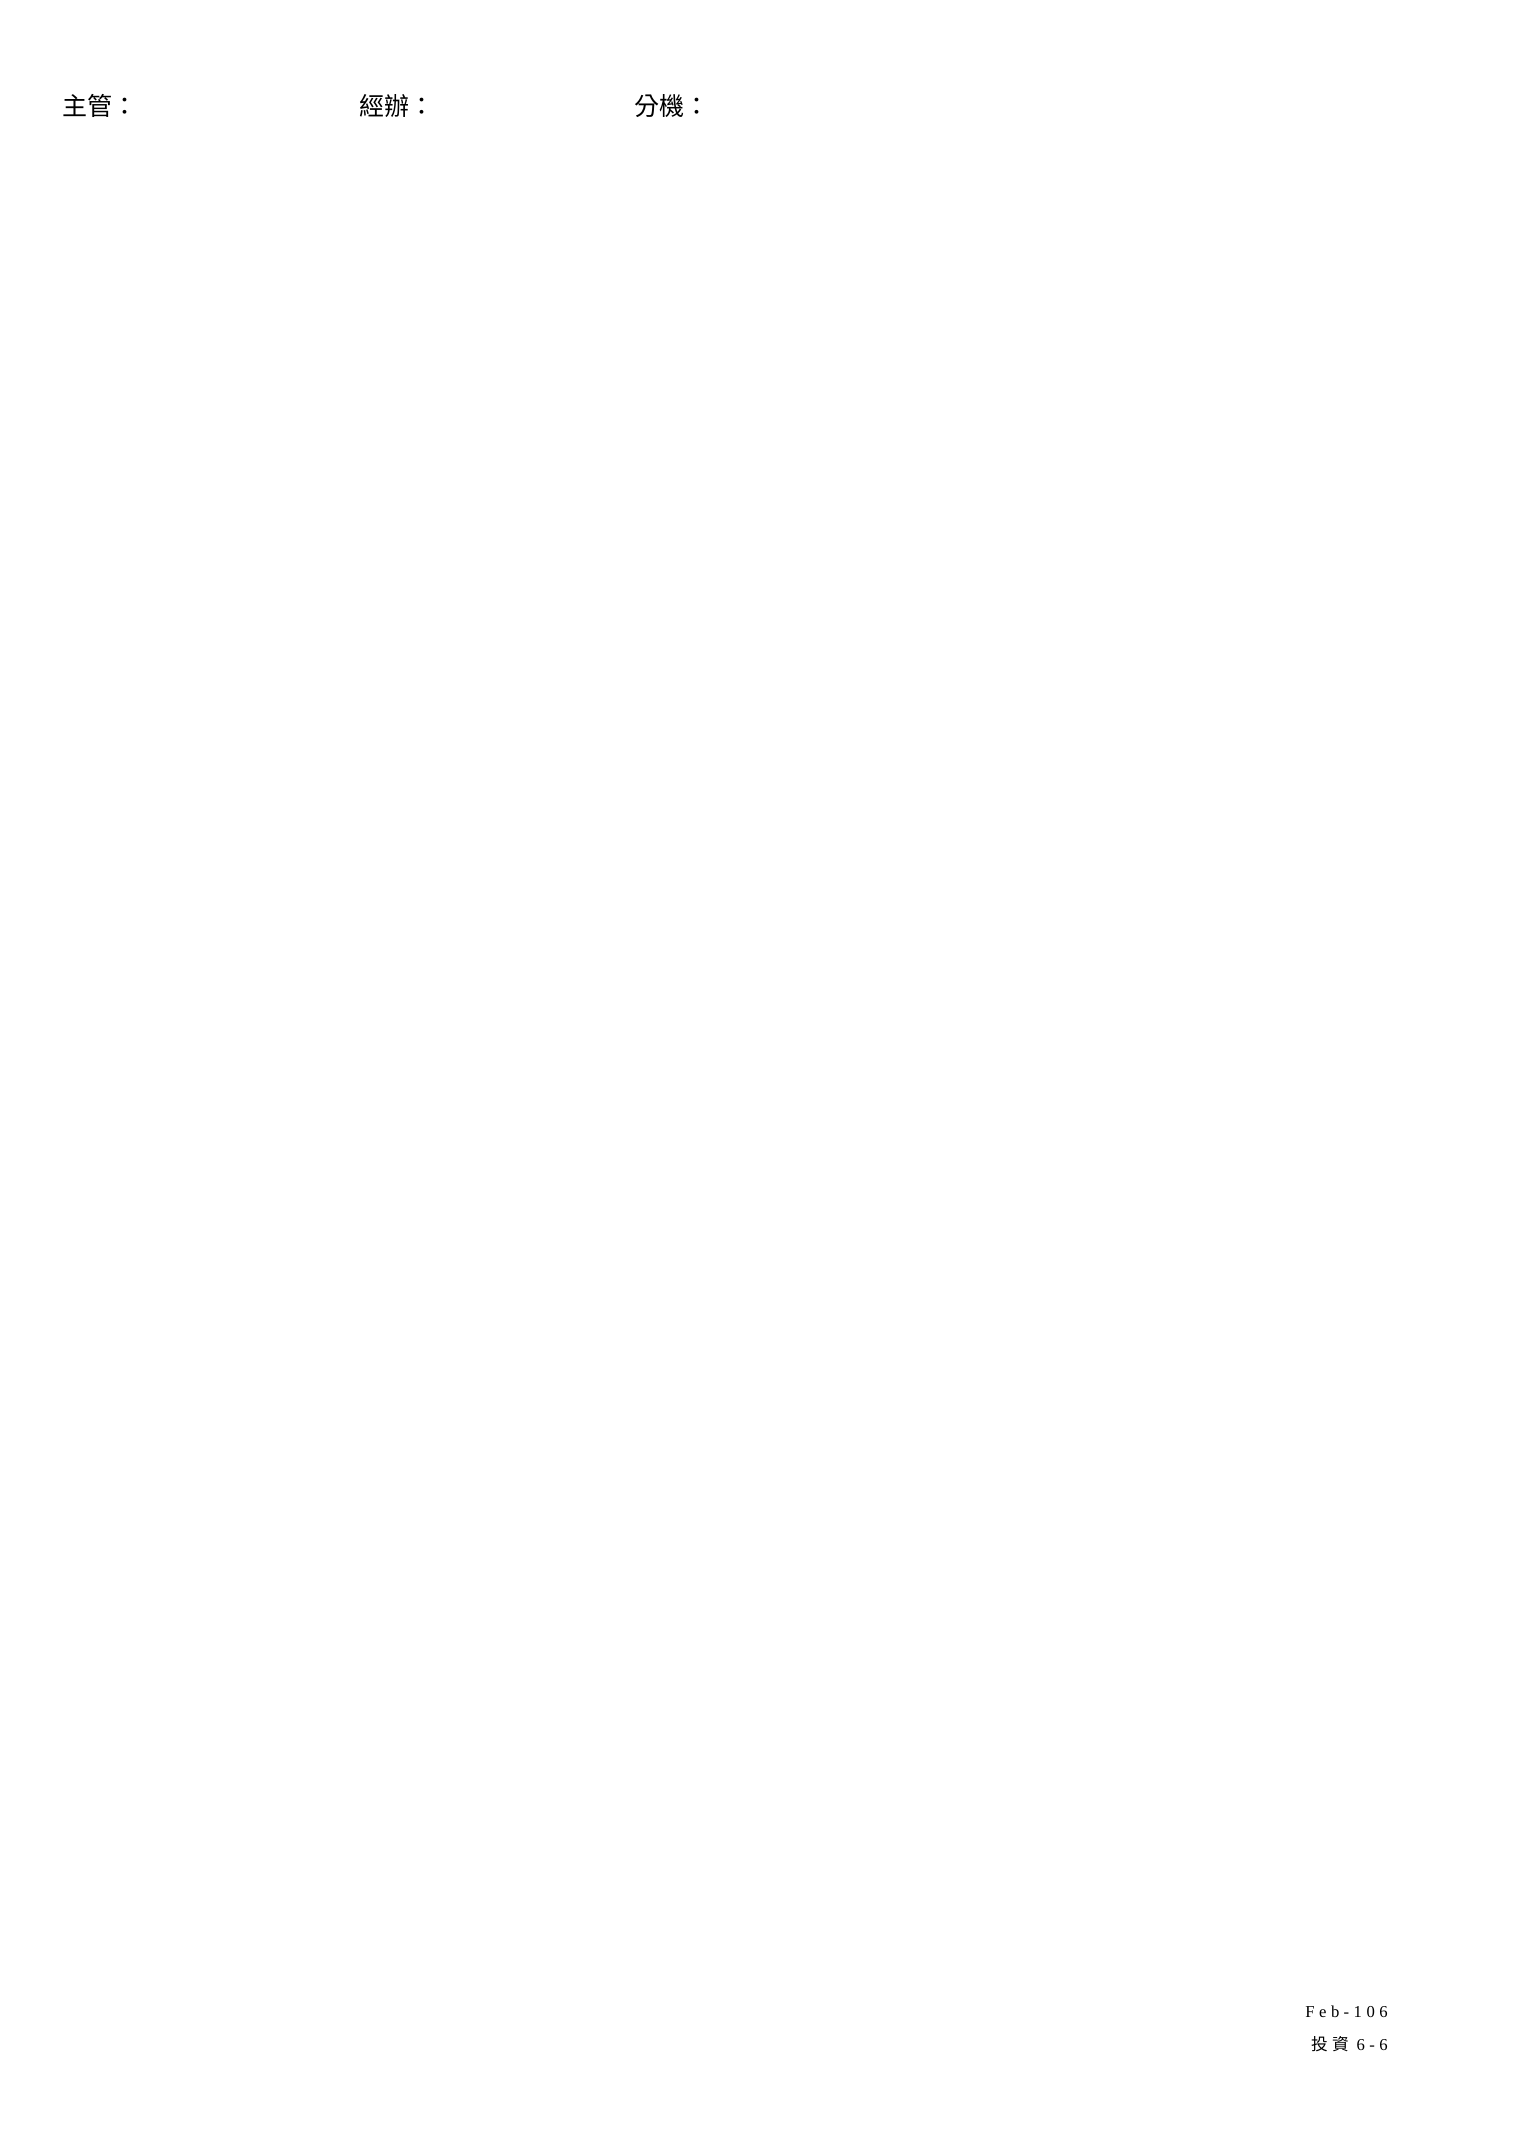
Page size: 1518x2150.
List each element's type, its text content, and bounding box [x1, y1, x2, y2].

table_cell 主管： 經辦： 分機： [59, 61, 1474, 125]
